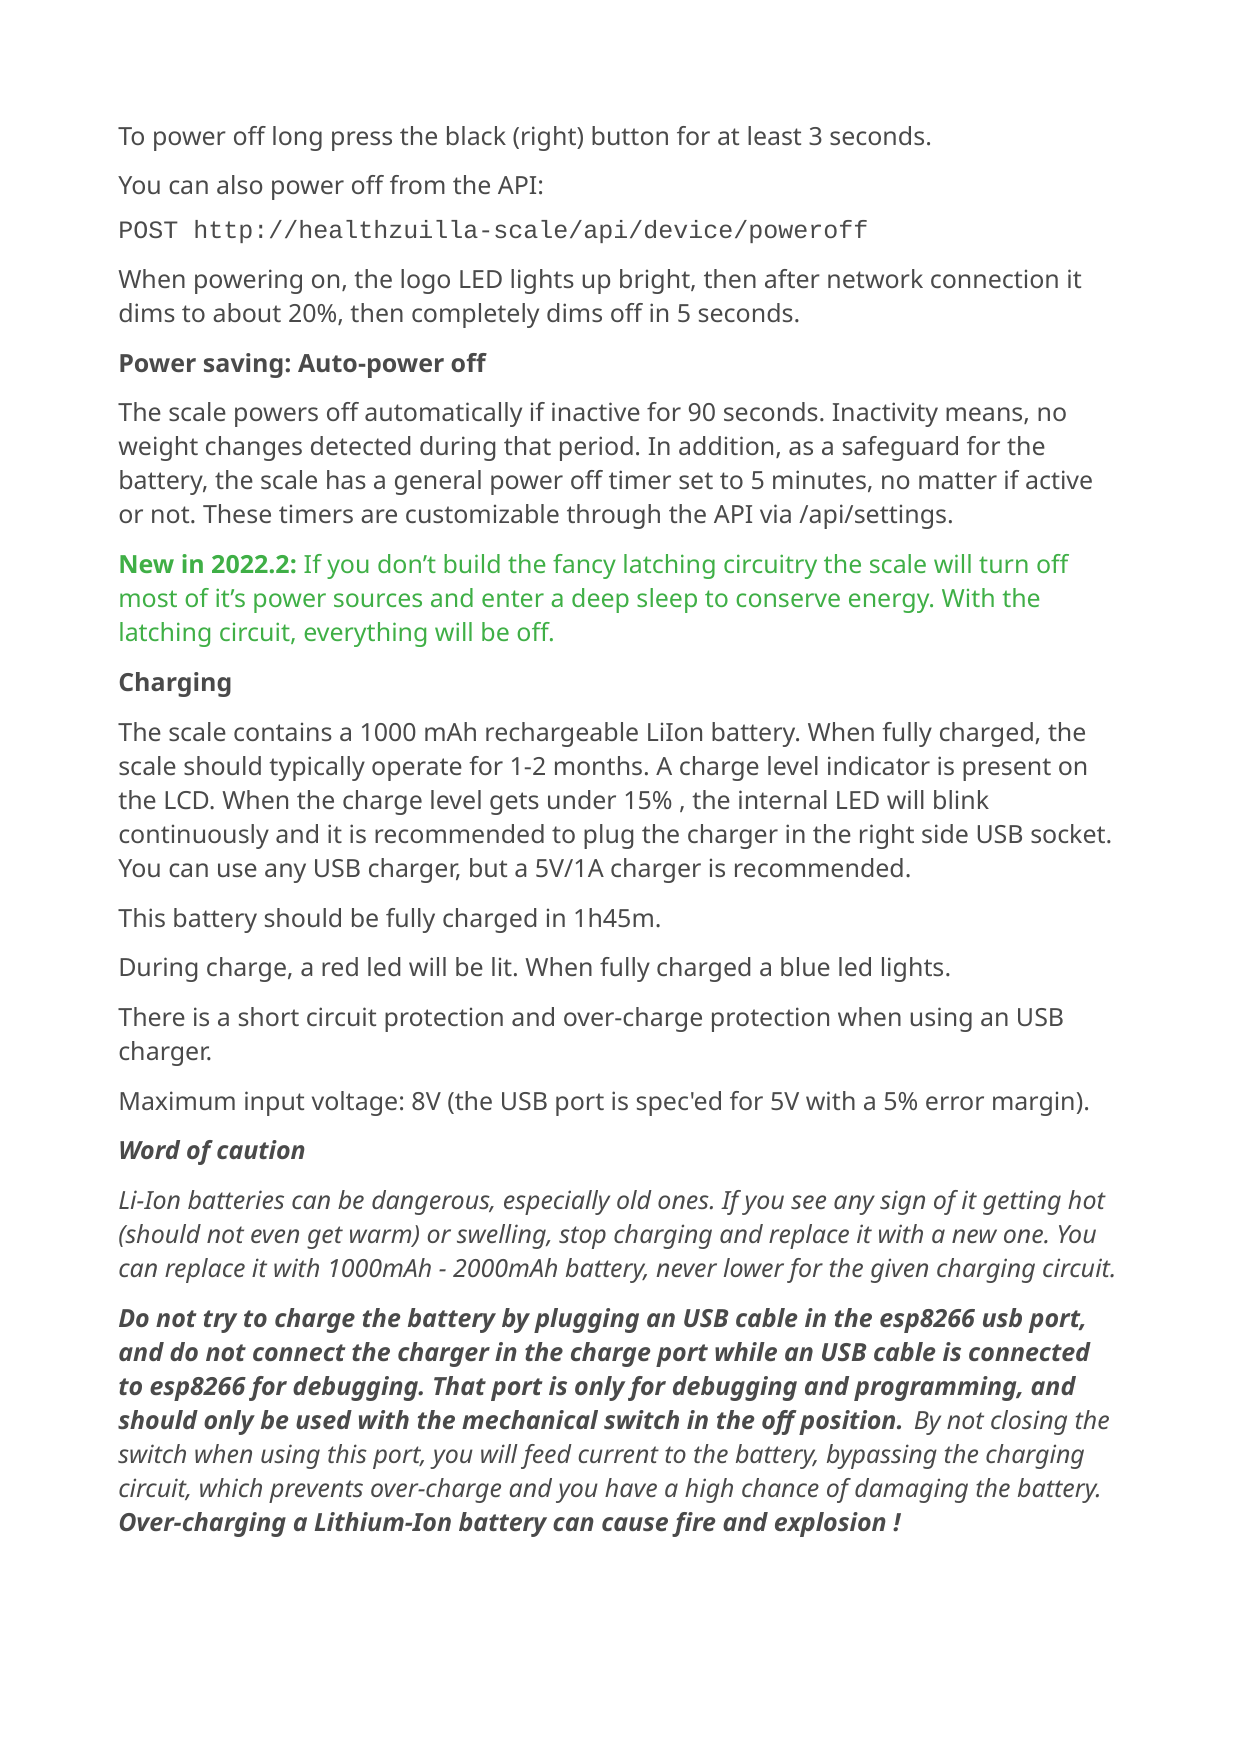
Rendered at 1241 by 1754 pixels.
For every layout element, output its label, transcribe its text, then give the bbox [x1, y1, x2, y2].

text During charge, a red led will be lit. When fully charged a blue led lights. [118, 950, 1122, 984]
text You can also power off from the API: [118, 168, 1122, 202]
text Li-Ion batteries can be dangerous, especially old ones. If you see any sign of it getting hot (should not even get warm) or swelling, stop charging and replace it with a new one. You can replace it with 1000mAh - 2000mAh battery, never lower for the given charging circuit. [118, 1183, 1122, 1285]
text The scale contains a 1000 mAh rechargeable LiIon battery. When fully charged, the scale should typically operate for 1-2 months. A charge level indicator is present on the LCD. When the charge level gets under 15% , the internal LED will blink continuously and it is recommended to plug the charger in the right side USB socket. You can use any USB charger, but a 5V/1A charger is recommended. [118, 714, 1122, 884]
text The scale powers off automatically if inactive for 90 seconds. Inactivity means, no weight changes detected during that period. In addition, as a safeguard for the battery, the scale has a general power off timer set to 5 minutes, no matter if active or not. These timers are customizable through the API via /api/settings. [118, 395, 1122, 531]
text There is a short circuit protection and over-charge protection when using an USB charger. [118, 999, 1122, 1068]
text When powering on, the logo LED lights up bright, then after network connection it dims to about 20%, then completely dims off in 5 seconds. [118, 261, 1122, 329]
text Charging [118, 664, 1122, 699]
text Word of caution [118, 1133, 1122, 1167]
text Power saving: Auto-power off [118, 345, 1122, 379]
text New in 2022.2: If you don’t build the fancy latching circuitry the scale will turn off most of it’s power sources and enter a deep sleep to conserve energy. With the latching circuit, everything will be off. [118, 547, 1122, 649]
text This battery should be fully charged in 1h45m. [118, 900, 1122, 934]
text POST http://healthzuilla-scale/api/device/poweroff [118, 217, 1122, 246]
text Do not try to charge the battery by plugging an USB cable in the esp8266 usb port, and do not connect the charger in the charge port while an USB cable is connected to esp8266 for debugging. That port is only for debugging and programming, and should only be used with the mechanical switch in the off position. By not closing the switch when using this port, you will feed current to the battery, bypassing the charging circuit, which prevents over-charge and you have a high chance of damaging the battery. Over-charging a Lithium-Ion battery can cause fire and explosion ! [118, 1301, 1122, 1539]
text Maximum input voltage: 8V (the USB port is spec'ed for 5V with a 5% error margin). [118, 1083, 1122, 1117]
text To power off long press the black (right) button for at least 3 seconds. [118, 118, 1122, 152]
